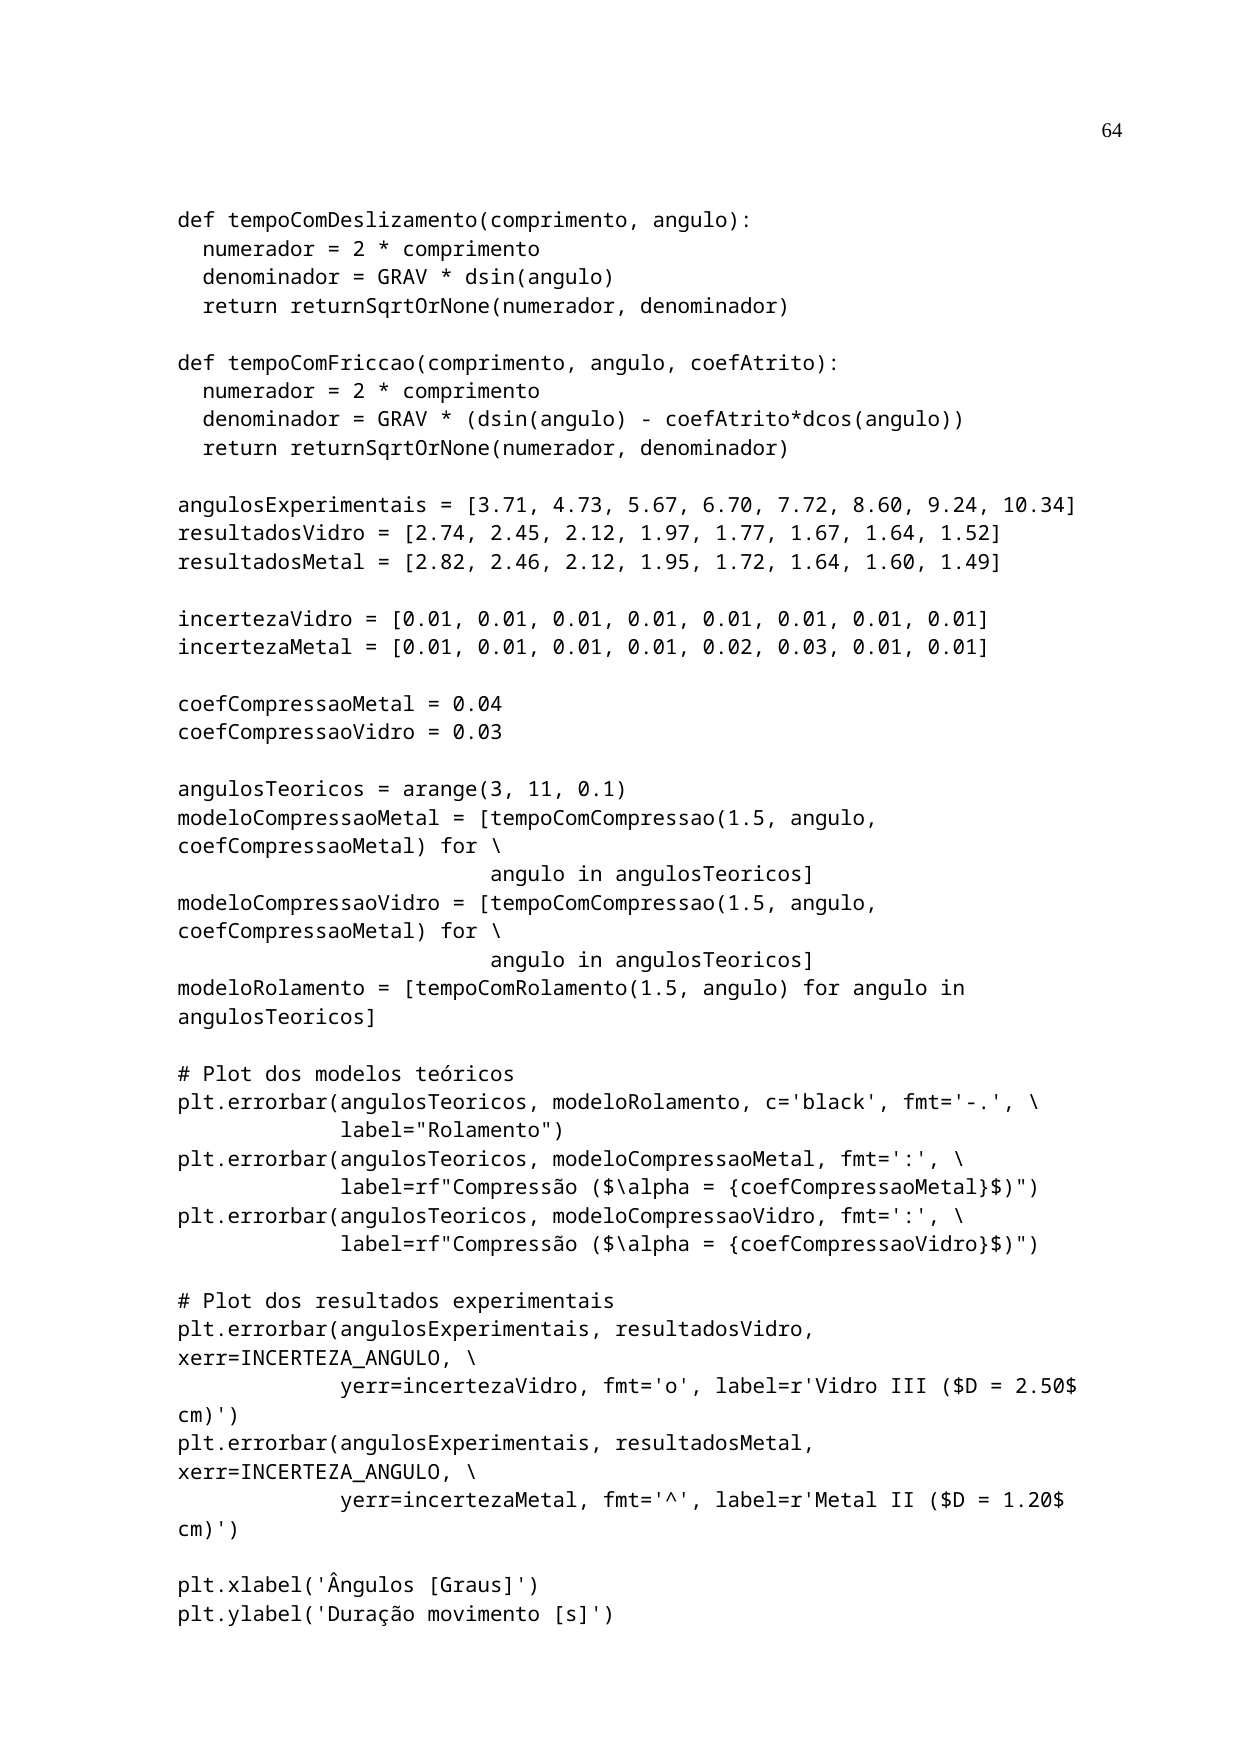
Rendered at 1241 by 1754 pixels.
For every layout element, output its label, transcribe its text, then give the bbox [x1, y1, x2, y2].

text coefCompressaoMetal = 0.04 [177, 689, 1122, 717]
text label=rf"Compressão ($\alpha = {coefCompressaoVidro}$)") [177, 1229, 1122, 1258]
text incertezaMetal = [0.01, 0.01, 0.01, 0.01, 0.02, 0.03, 0.01, 0.01] [177, 632, 1122, 661]
text resultadosVidro = [2.74, 2.45, 2.12, 1.97, 1.77, 1.67, 1.64, 1.52] [177, 518, 1122, 547]
text denominador = GRAV * dsin(angulo) [177, 262, 1122, 291]
text plt.errorbar(angulosExperimentais, resultadosVidro, xerr=INCERTEZA_ANGULO, \ [177, 1314, 1122, 1371]
text angulosTeoricos = arange(3, 11, 0.1) [177, 774, 1122, 803]
text modeloRolamento = [tempoComRolamento(1.5, angulo) for angulo in angulosTeoricos] [177, 973, 1122, 1030]
text return returnSqrtOrNone(numerador, denominador) [177, 291, 1122, 319]
text numerador = 2 * comprimento [177, 234, 1122, 262]
text # Plot dos resultados experimentais [177, 1286, 1122, 1314]
text yerr=incertezaMetal, fmt='^', label=r'Metal II ($D = 1.20$ cm)') [177, 1485, 1122, 1542]
text denominador = GRAV * (dsin(angulo) - coefAtrito*dcos(angulo)) [177, 404, 1122, 433]
text plt.xlabel('Ângulos [Graus]') [177, 1571, 1122, 1599]
text label="Rolamento") [177, 1116, 1122, 1144]
text angulo in angulosTeoricos] [177, 945, 1122, 973]
text def tempoComDeslizamento(comprimento, angulo): [177, 206, 1122, 234]
text yerr=incertezaVidro, fmt='o', label=r'Vidro III ($D = 2.50$ cm)') [177, 1371, 1122, 1428]
text plt.errorbar(angulosTeoricos, modeloRolamento, c='black', fmt='-.', \ [177, 1087, 1122, 1116]
text plt.errorbar(angulosTeoricos, modeloCompressaoVidro, fmt=':', \ [177, 1201, 1122, 1229]
text modeloCompressaoVidro = [tempoComCompressao(1.5, angulo, coefCompressaoMetal) for \ [177, 888, 1122, 945]
text # Plot dos modelos teóricos [177, 1059, 1122, 1087]
text plt.errorbar(angulosExperimentais, resultadosMetal, xerr=INCERTEZA_ANGULO, \ [177, 1428, 1122, 1485]
text angulosExperimentais = [3.71, 4.73, 5.67, 6.70, 7.72, 8.60, 9.24, 10.34] [177, 490, 1122, 518]
text coefCompressaoVidro = 0.03 [177, 717, 1122, 746]
text angulo in angulosTeoricos] [177, 859, 1122, 888]
text numerador = 2 * comprimento [177, 376, 1122, 404]
text label=rf"Compressão ($\alpha = {coefCompressaoMetal}$)") [177, 1172, 1122, 1201]
text return returnSqrtOrNone(numerador, denominador) [177, 433, 1122, 461]
text incertezaVidro = [0.01, 0.01, 0.01, 0.01, 0.01, 0.01, 0.01, 0.01] [177, 604, 1122, 632]
text plt.errorbar(angulosTeoricos, modeloCompressaoMetal, fmt=':', \ [177, 1144, 1122, 1172]
text def tempoComFriccao(comprimento, angulo, coefAtrito): [177, 348, 1122, 376]
text modeloCompressaoMetal = [tempoComCompressao(1.5, angulo, coefCompressaoMetal) for \ [177, 803, 1122, 859]
text plt.ylabel('Duração movimento [s]') [177, 1599, 1122, 1627]
text resultadosMetal = [2.82, 2.46, 2.12, 1.95, 1.72, 1.64, 1.60, 1.49] [177, 547, 1122, 575]
